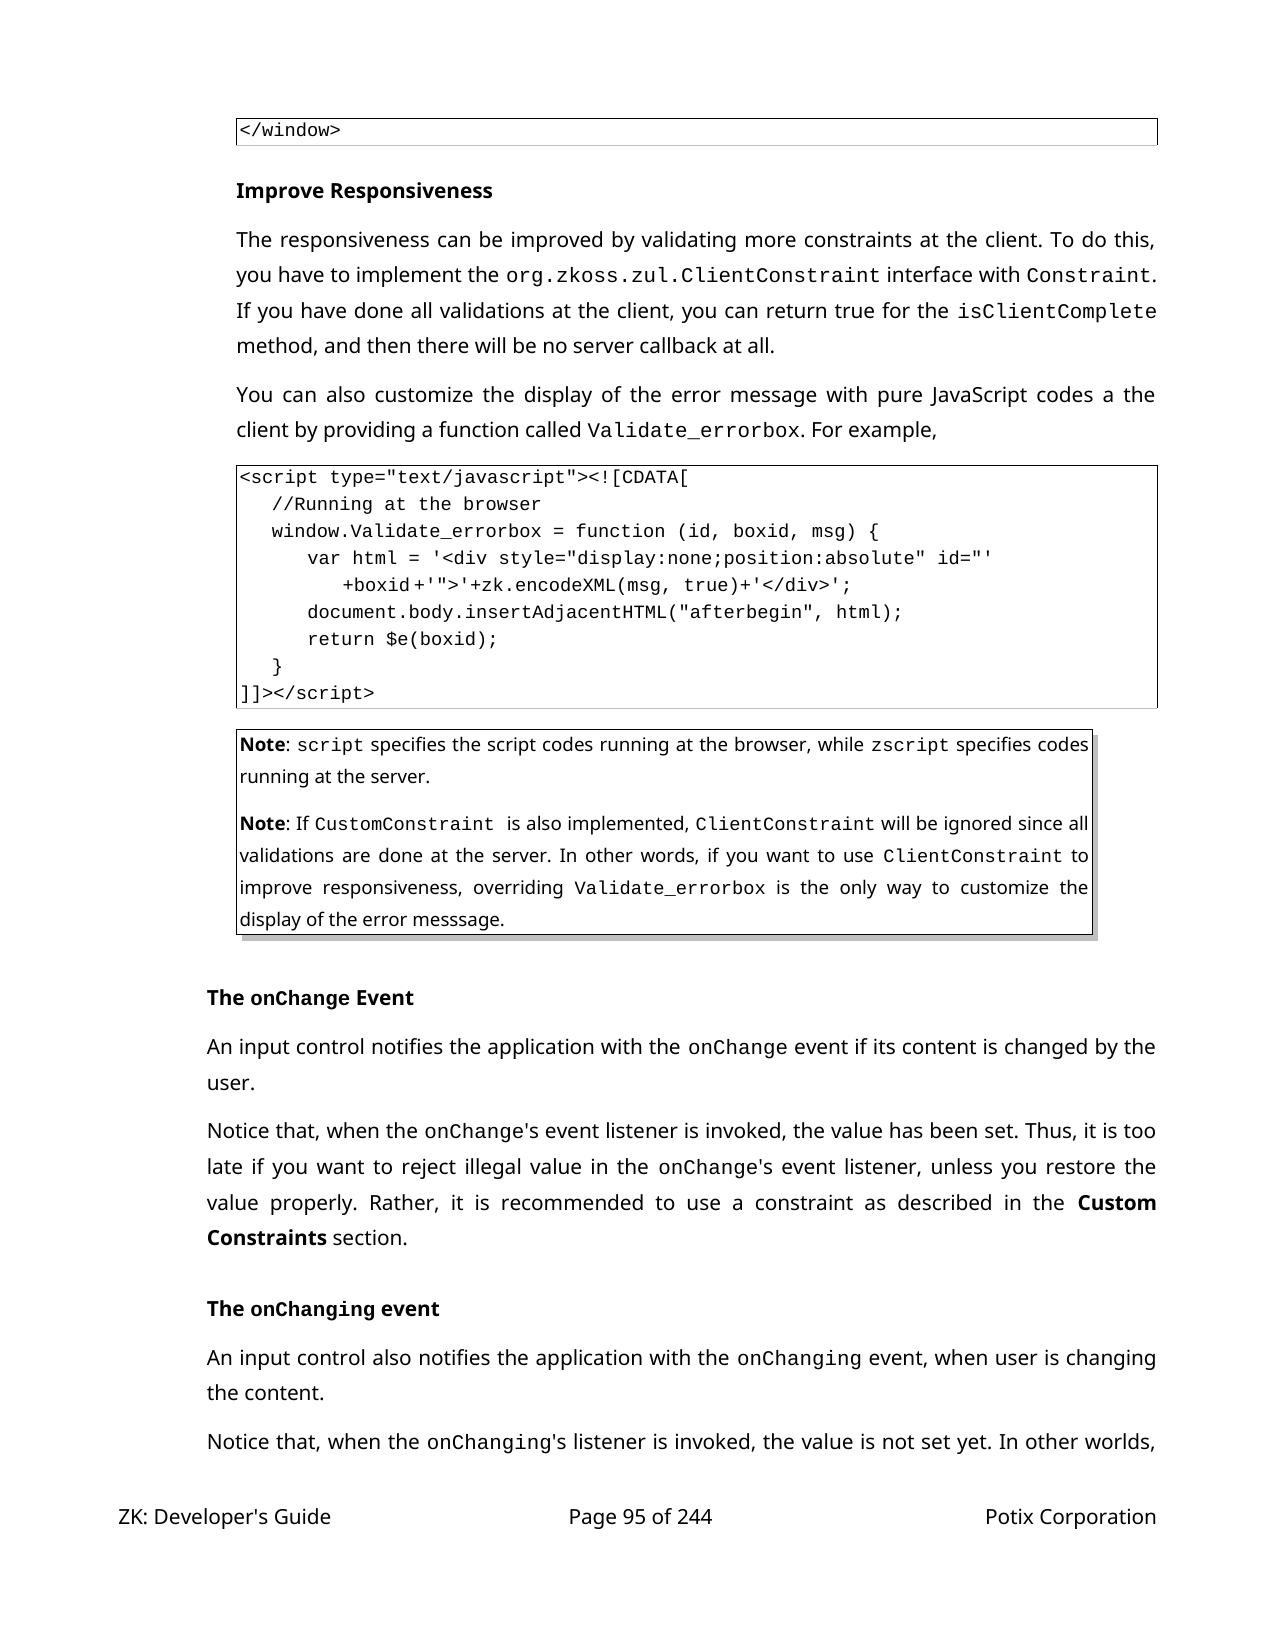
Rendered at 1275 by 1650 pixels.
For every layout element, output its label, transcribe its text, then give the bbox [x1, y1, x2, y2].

subtitle The onChanging event [207, 1294, 1157, 1322]
text An input control notifies the application with the onChange event if its content is changed by the user. [207, 1032, 1157, 1096]
subtitle The onChange Event [207, 983, 1157, 1012]
text ]]></script> [237, 681, 1157, 708]
subtitle Improve Responsiveness [236, 176, 1157, 204]
text window.Validate_errorbox = function (id, boxid, msg) { [237, 519, 1157, 543]
text //Running at the browser [237, 492, 1157, 516]
text document.body.insertAdjacentHTML("afterbegin", html); return $e(boxid); } [237, 600, 1157, 678]
text <script type="text/javascript"><![CDATA[ [237, 466, 1157, 489]
text Notice that, when the onChanging's listener is invoked, the value is not set yet. In other worlds, [207, 1427, 1157, 1456]
text You can also customize the display of the error message with pure JavaScript codes a the client by providing a function called Validate_errorbox. For example, [236, 380, 1157, 444]
text </window> [237, 119, 1157, 145]
text +boxid +'">'+zk.encodeXML(msg, true)+'</div>'; [237, 573, 1157, 597]
text The responsiveness can be improved by validating more constraints at the client. To do this, you have to implement the org.zkoss.zul.ClientConstraint interface with Constraint. If you have done all validations at the client, you can return true for the isClientComplete method, and then there will be no server callback at all. [236, 225, 1157, 359]
text An input control also notifies the application with the onChanging event, when user is changing the content. [207, 1343, 1157, 1407]
text Note: script specifies the script codes running at the browser, while zscript specifies codes running at the server. [237, 730, 1092, 789]
text Note: If CustomConstraint is also implemented, ClientConstraint will be ignored since all validations are done at the server. In other words, if you want to use ClientConstraint to improve responsiveness, overriding Validate_errorbox is the only way to customize the display of the error messsage. [237, 807, 1092, 934]
text var html = '<div style="display:none;position:absolute" id="' [237, 546, 1157, 570]
text Notice that, when the onChange's event listener is invoked, the value has been set. Thus, it is too late if you want to reject illegal value in the onChange's event listener, unless you restore the value properly. Rather, it is recommended to use a constraint as described in the Custom Constraints section. [207, 1117, 1157, 1251]
